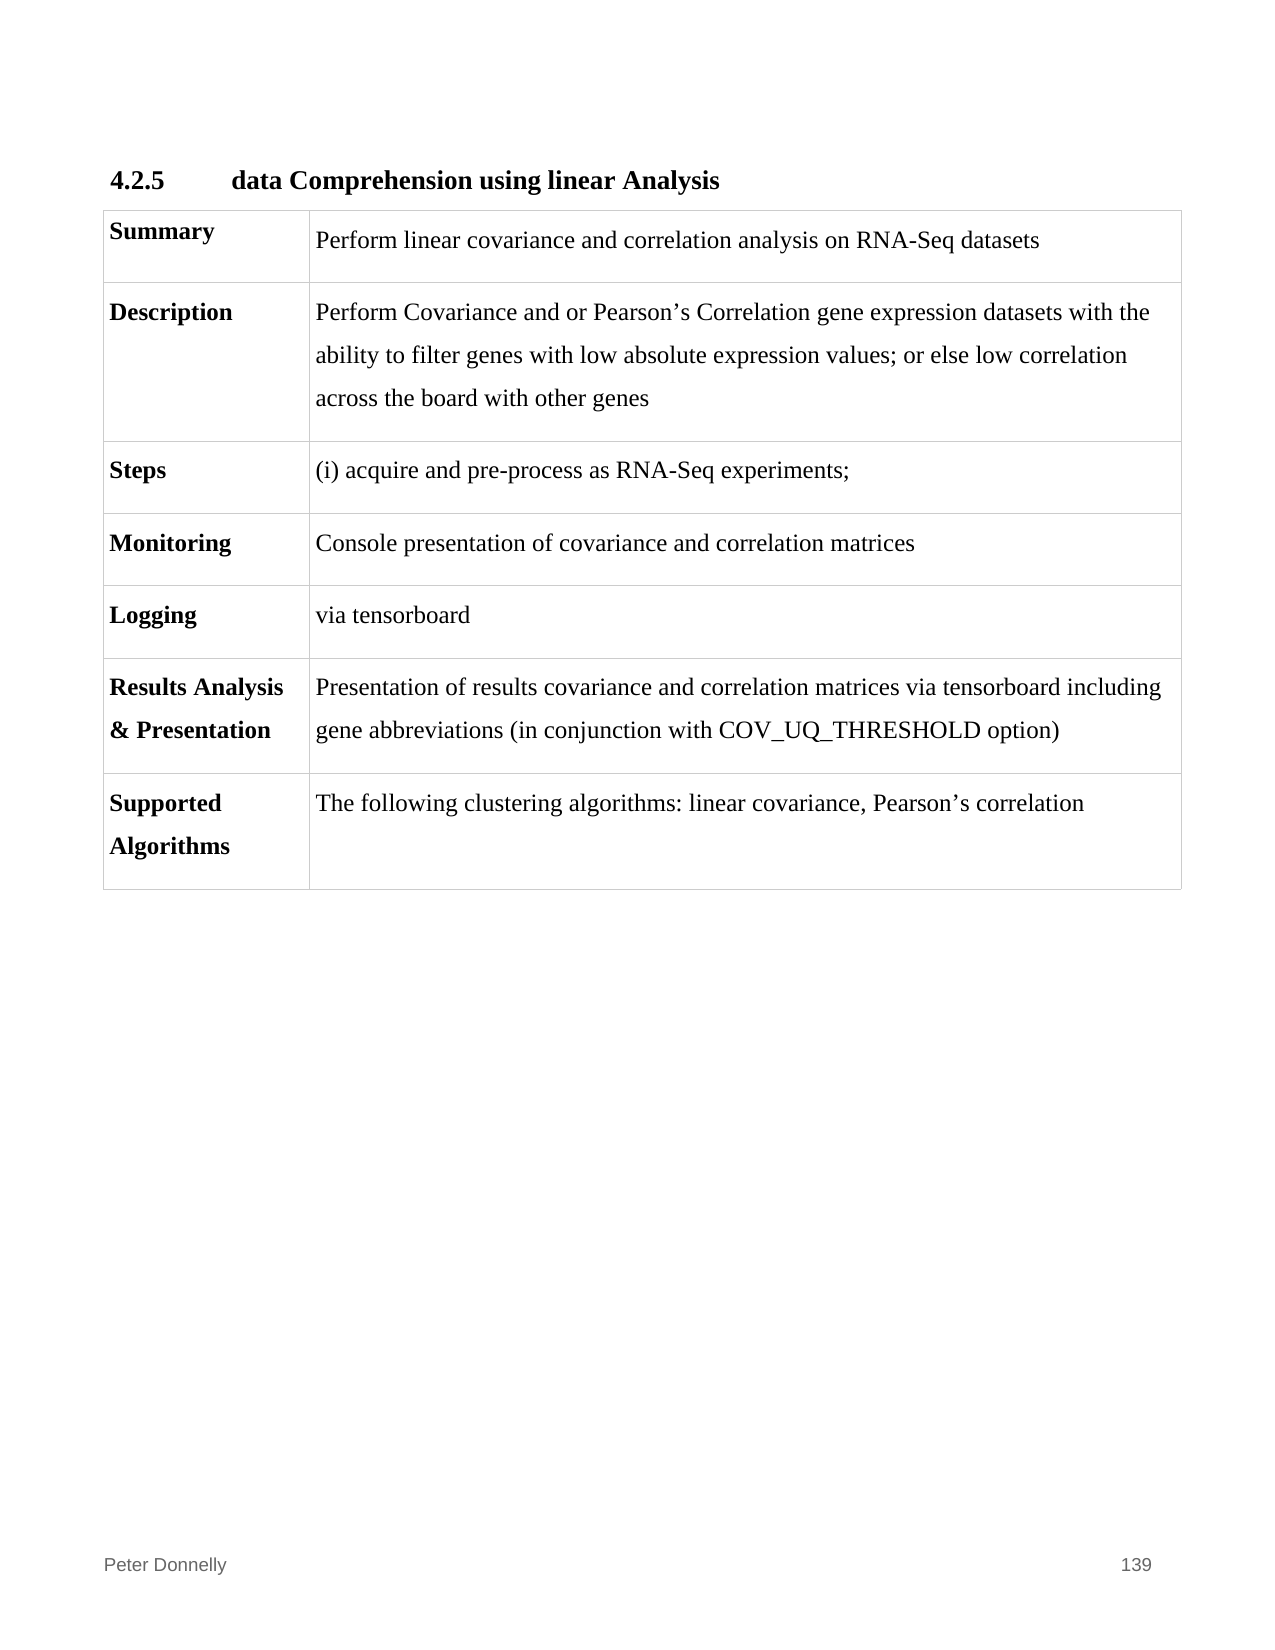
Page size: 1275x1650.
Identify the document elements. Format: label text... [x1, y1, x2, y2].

table_cell The following clustering algorithms: linear covariance, Pearson’s correlation [310, 774, 1181, 888]
table_cell Results Analysis & Presentation [104, 659, 309, 773]
table_cell Supported Algorithms [104, 774, 309, 888]
table_cell Steps [104, 442, 309, 513]
table_cell Logging [104, 586, 309, 658]
table_cell Presentation of results covariance and correlation matrices via tensorboard including gene abbreviations (in conjunction with COV_UQ_THRESHOLD option) [310, 659, 1181, 773]
table_header Perform linear covariance and correlation analysis on RNA-Seq datasets [310, 211, 1181, 282]
table_cell Monitoring [104, 514, 309, 585]
table_cell Perform Covariance and or Pearson’s Correlation gene expression datasets with the ability to filter genes with low absolute expression values; or else low correlation across the board with other genes [310, 283, 1181, 441]
subtitle data Comprehension using linear Analysis [103, 164, 1181, 195]
table_cell Console presentation of covariance and correlation matrices [310, 514, 1181, 585]
table_header Summary [104, 211, 309, 282]
table_cell Description [104, 283, 309, 441]
table_cell (i) acquire and pre-process as RNA-Seq experiments; [310, 442, 1181, 513]
table_cell via tensorboard [310, 586, 1181, 658]
